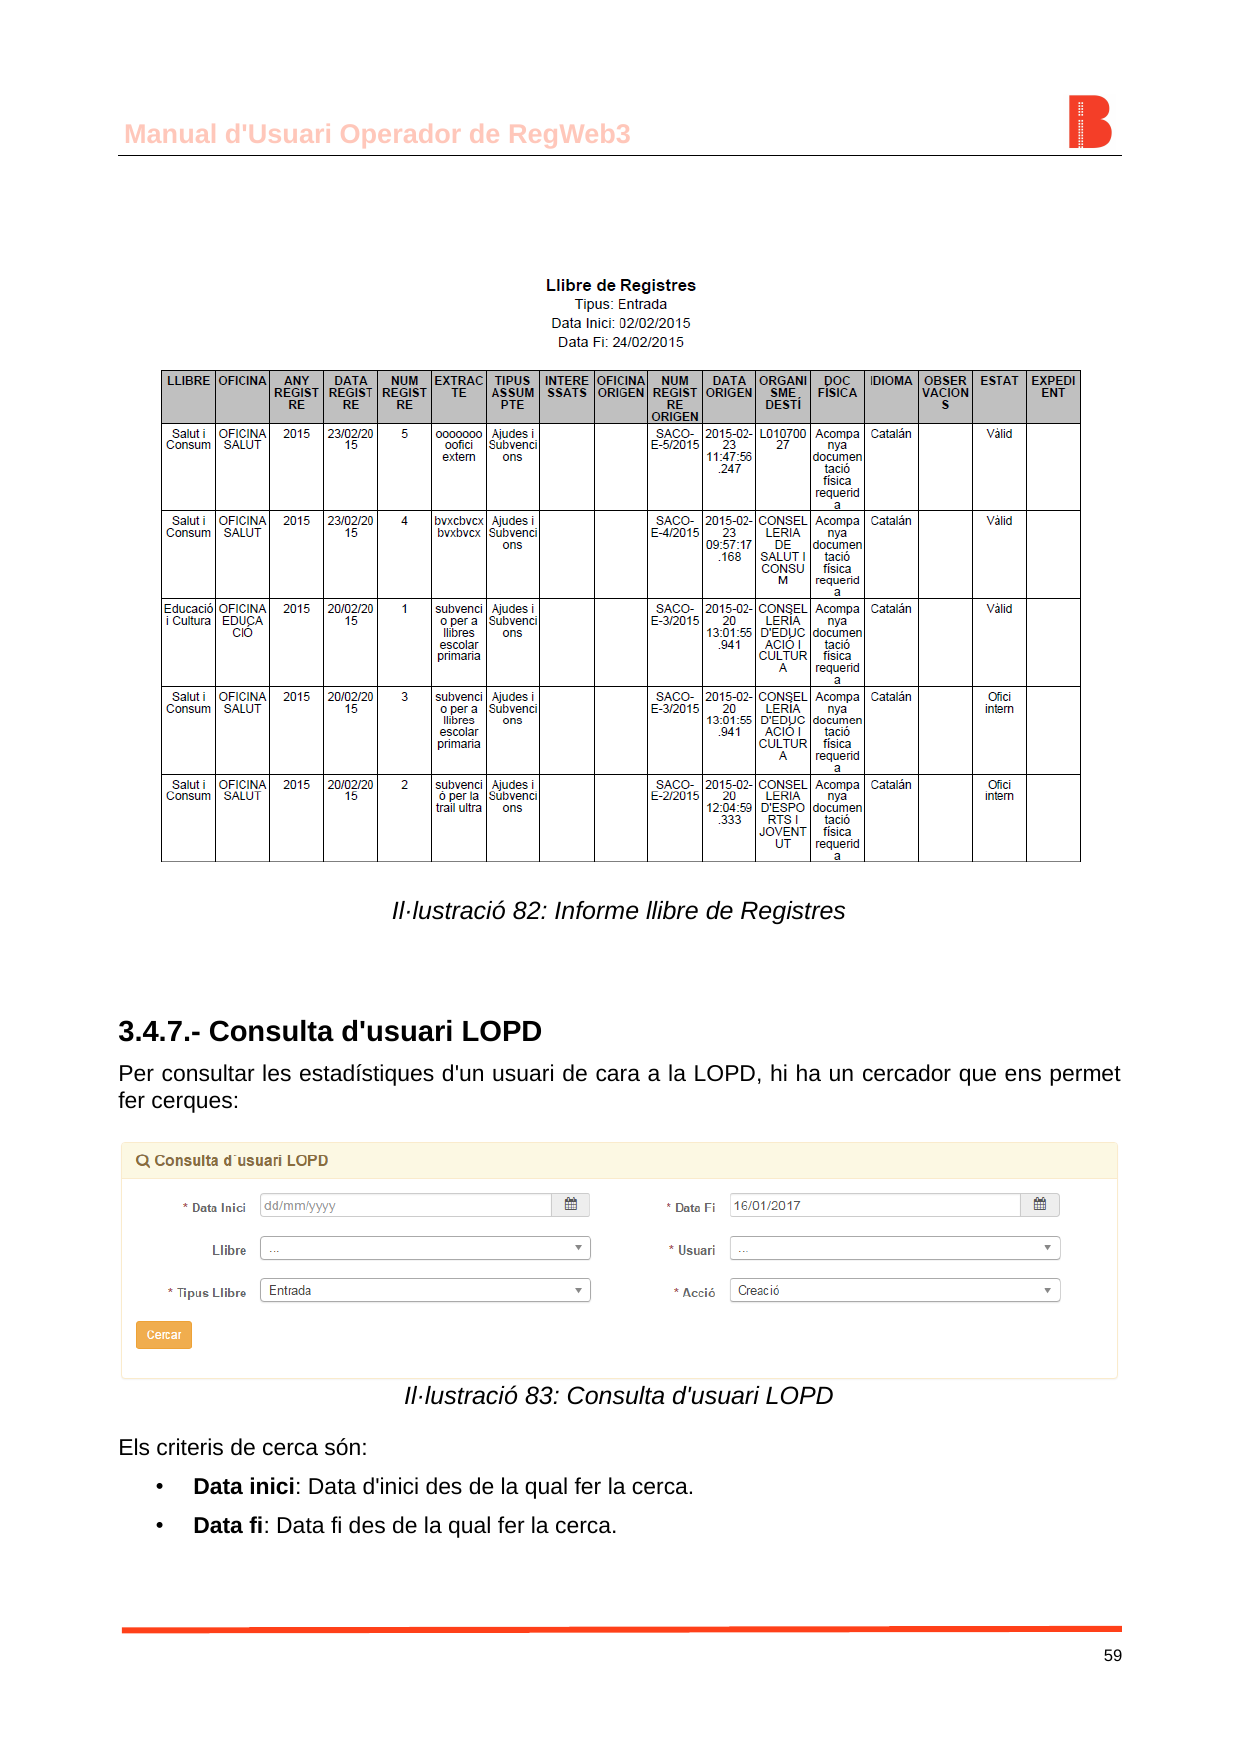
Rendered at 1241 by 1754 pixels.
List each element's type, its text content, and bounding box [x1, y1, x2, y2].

picture [1063, 94, 1117, 150]
text Els criteris de cerca són: [118, 1434, 1122, 1461]
picture [118, 228, 1123, 897]
text Per consultar les estadístiques d'un usuari de cara a la LOPD, hi ha un cercador que ens permet fer cerques: [118, 1060, 1122, 1113]
text Il·lustració 82: Informe llibre de Registres [118, 897, 1122, 925]
list Data fi: Data fi des de la qual fer la cerca. [156, 1512, 1122, 1538]
subtitle Consulta d'usuari LOPD [118, 1014, 1122, 1048]
text Il·lustració 83: Consulta d'usuari LOPD [118, 1381, 1122, 1410]
list Data inici: Data d'inici des de la qual fer la cerca. [156, 1473, 1122, 1499]
